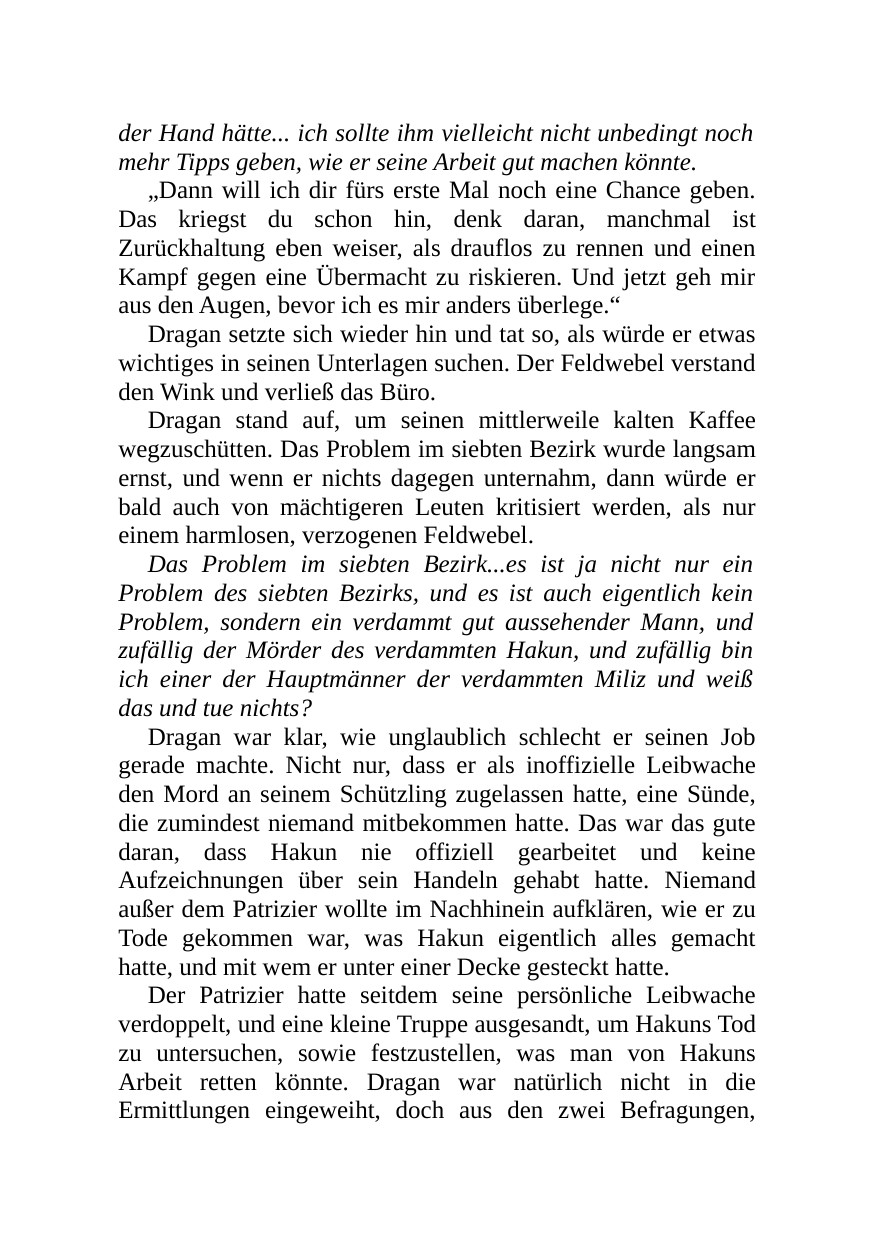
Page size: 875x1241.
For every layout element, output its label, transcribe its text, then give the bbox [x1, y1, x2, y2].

text Dragan stand auf, um seinen mittlerweile kalten Kaffee wegzuschütten. Das Problem im siebten Bezirk wurde langsam ernst, und wenn er nichts dagegen unternahm, dann würde er bald auch von mächtigeren Leuten kritisiert werden, als nur einem harmlosen, verzogenen Feldwebel. [118, 406, 756, 549]
text Der Patrizier hatte seitdem seine persönliche Leibwache verdoppelt, und eine kleine Truppe ausgesandt, um Hakuns Tod zu untersuchen, sowie festzustellen, was man von Hakuns Arbeit retten könnte. Dragan war natürlich nicht in die Ermittlungen eingeweiht, doch aus den zwei Befragungen, [118, 981, 756, 1124]
text Dragan setzte sich wieder hin und tat so, als würde er etwas wichtiges in seinen Unterlagen suchen. Der Feldwebel verstand den Wink und verließ das Büro. [118, 319, 756, 406]
text Das Problem im siebten Bezirk...es ist ja nicht nur ein Problem des siebten Bezirks, und es ist auch eigentlich kein Problem, sondern ein verdammt gut aussehender Mann, und zufällig der Mörder des verdammten Hakun, und zufällig bin ich einer der Hauptmänner der verdammten Miliz und weiß das und tue nichts? [118, 549, 756, 722]
text der Hand hätte... ich sollte ihm vielleicht nicht unbedingt noch mehr Tipps geben, wie er seine Arbeit gut machen könnte. [118, 118, 756, 176]
text Dragan war klar, wie unglaublich schlecht er seinen Job gerade machte. Nicht nur, dass er als inoffizielle Leibwache den Mord an seinem Schützling zugelassen hatte, eine Sünde, die zumindest niemand mitbekommen hatte. Das war das gute daran, dass Hakun nie offiziell gearbeitet und keine Aufzeichnungen über sein Handeln gehabt hatte. Niemand außer dem Patrizier wollte im Nachhinein aufklären, wie er zu Tode gekommen war, was Hakun eigentlich alles gemacht hatte, und mit wem er unter einer Decke gesteckt hatte. [118, 722, 756, 981]
text „Dann will ich dir fürs erste Mal noch eine Chance geben. Das kriegst du schon hin, denk daran, manchmal ist Zurückhaltung eben weiser, als drauflos zu rennen und einen Kampf gegen eine Übermacht zu riskieren. Und jetzt geh mir aus den Augen, bevor ich es mir anders überlege.“ [118, 176, 756, 319]
